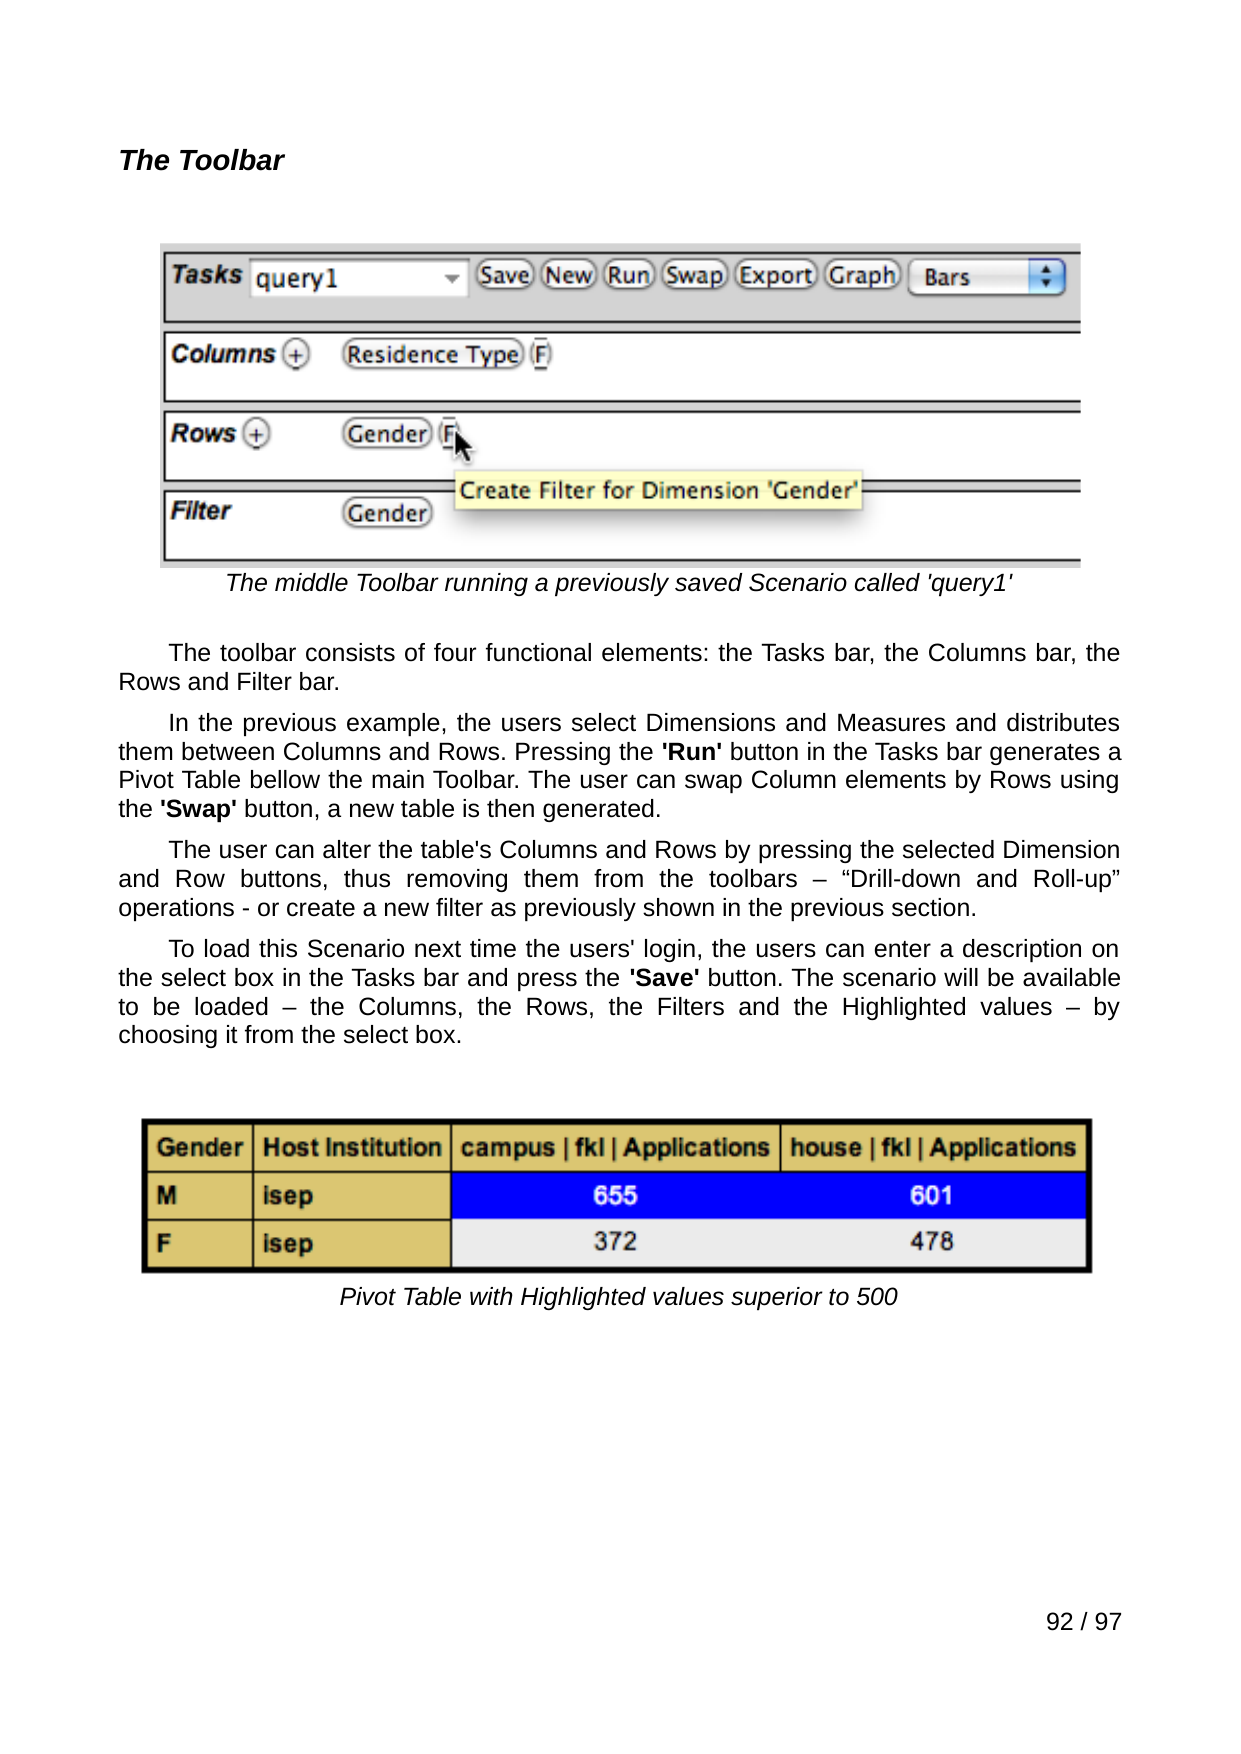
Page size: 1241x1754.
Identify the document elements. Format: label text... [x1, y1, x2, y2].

text To load this Scenario next time the users' login, the users can enter a description on the select box in the Tasks bar and press the 'Save' button. The scenario will be available to be loaded – the Columns, the Rows, the Filters and the Highlighted values – by choosing it from the select box. [118, 934, 1122, 1049]
text The middle Toolbar running a previously saved Scenario called 'query1' [160, 568, 1080, 597]
text The user can alter the table's Columns and Rows by pressing the selected Dimension and Row buttons, thus removing them from the toolbars – “Drill-down and Roll-up” operations - or create a new filter as previously shown in the previous section. [118, 835, 1122, 922]
subtitle The Toolbar [118, 143, 1122, 177]
picture [160, 243, 1081, 568]
text In the previous example, the users select Dimensions and Measures and distributes them between Columns and Rows. Pressing the 'Run' button in the Tasks bar generates a Pivot Table bellow the main Toolbar. The user can swap Column elements by Rows using the 'Swap' button, a new table is then generated. [118, 708, 1122, 823]
text Pivot Table with Highlighted values superior to 500 [140, 1282, 1100, 1311]
text The toolbar consists of four functional elements: the Tasks bar, the Columns bar, the Rows and Filter bar. [118, 638, 1122, 695]
picture [140, 1115, 1101, 1282]
